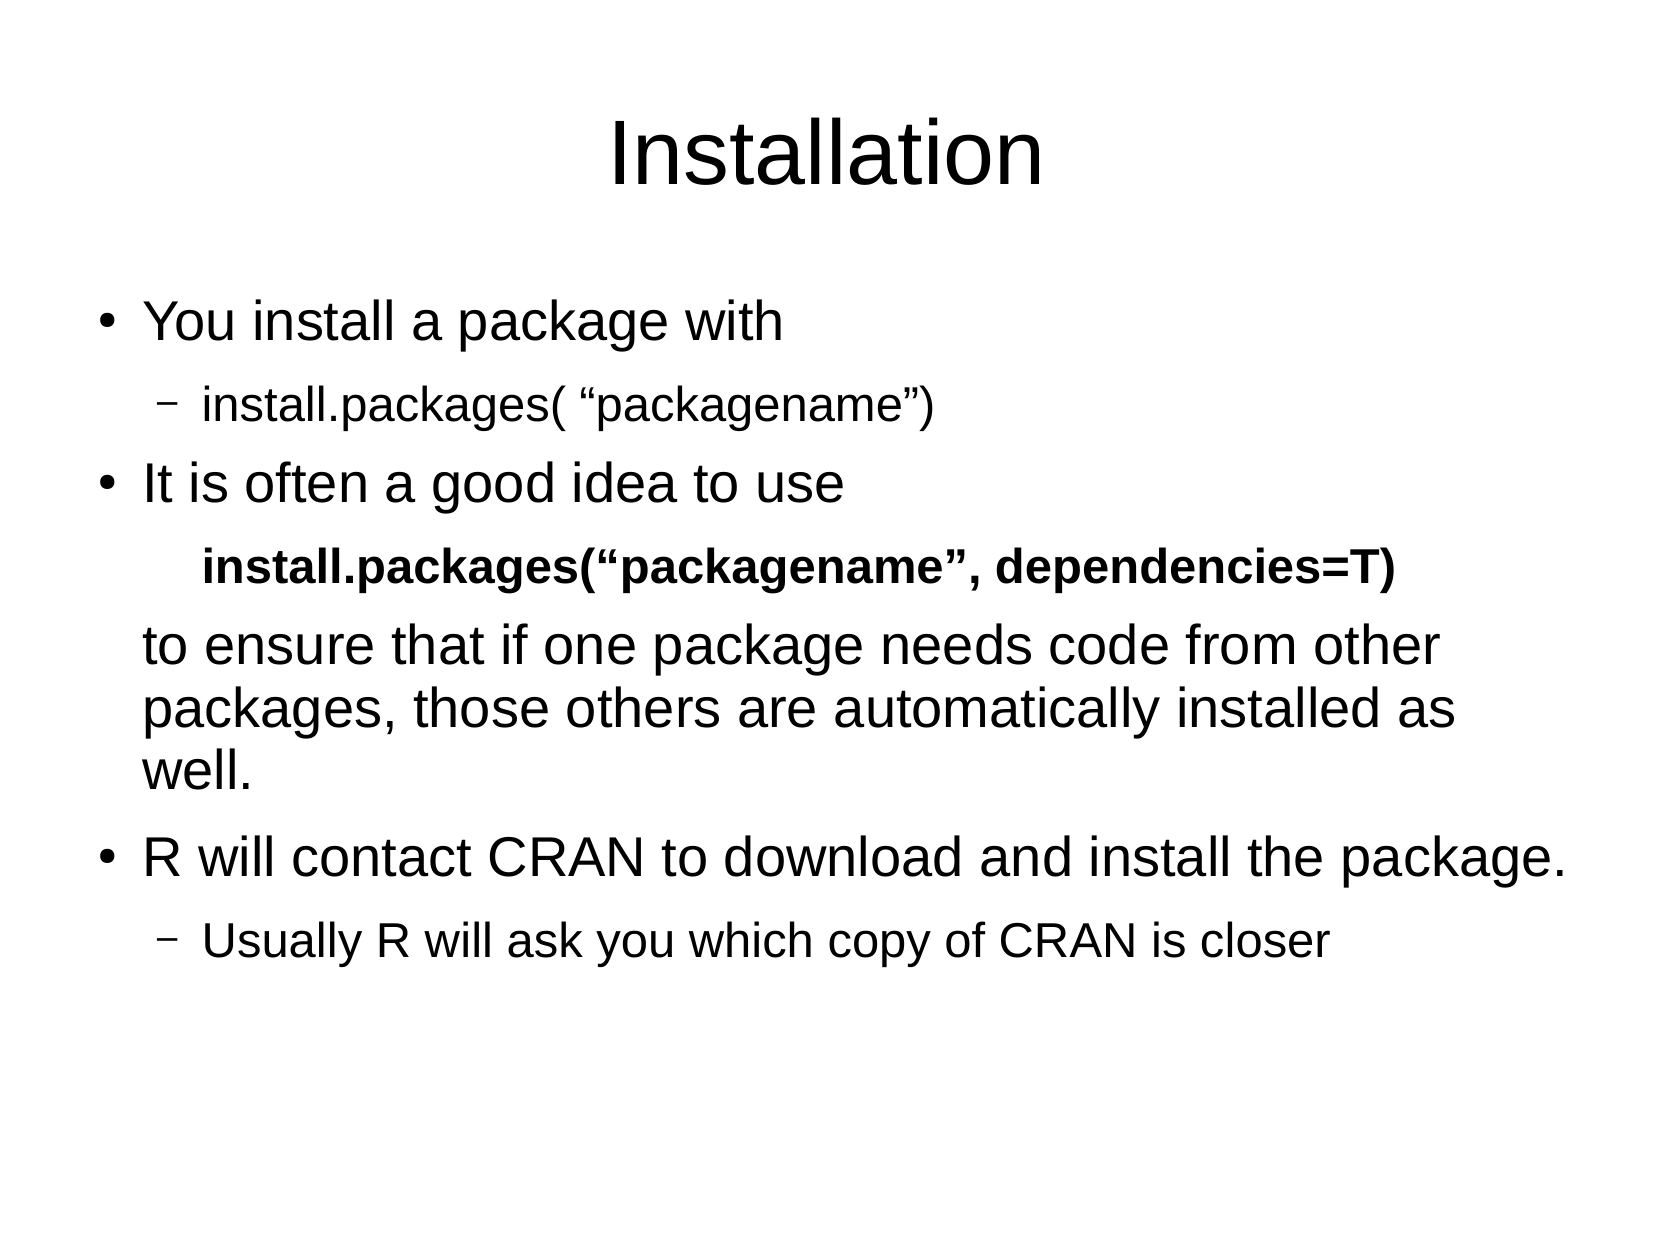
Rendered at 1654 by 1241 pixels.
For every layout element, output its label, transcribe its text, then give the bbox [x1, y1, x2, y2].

list You install a package with install.packages( “packagename”) It is often a good idea to use install.packages(“packagename”, dependencies=T) to ensure that if one package needs code from other packages, those others are automatically installed as well. R will contact CRAN to download and install the package. Usually R will ask you which copy of CRAN is closer [82, 290, 1571, 1010]
title Installation [82, 49, 1571, 257]
